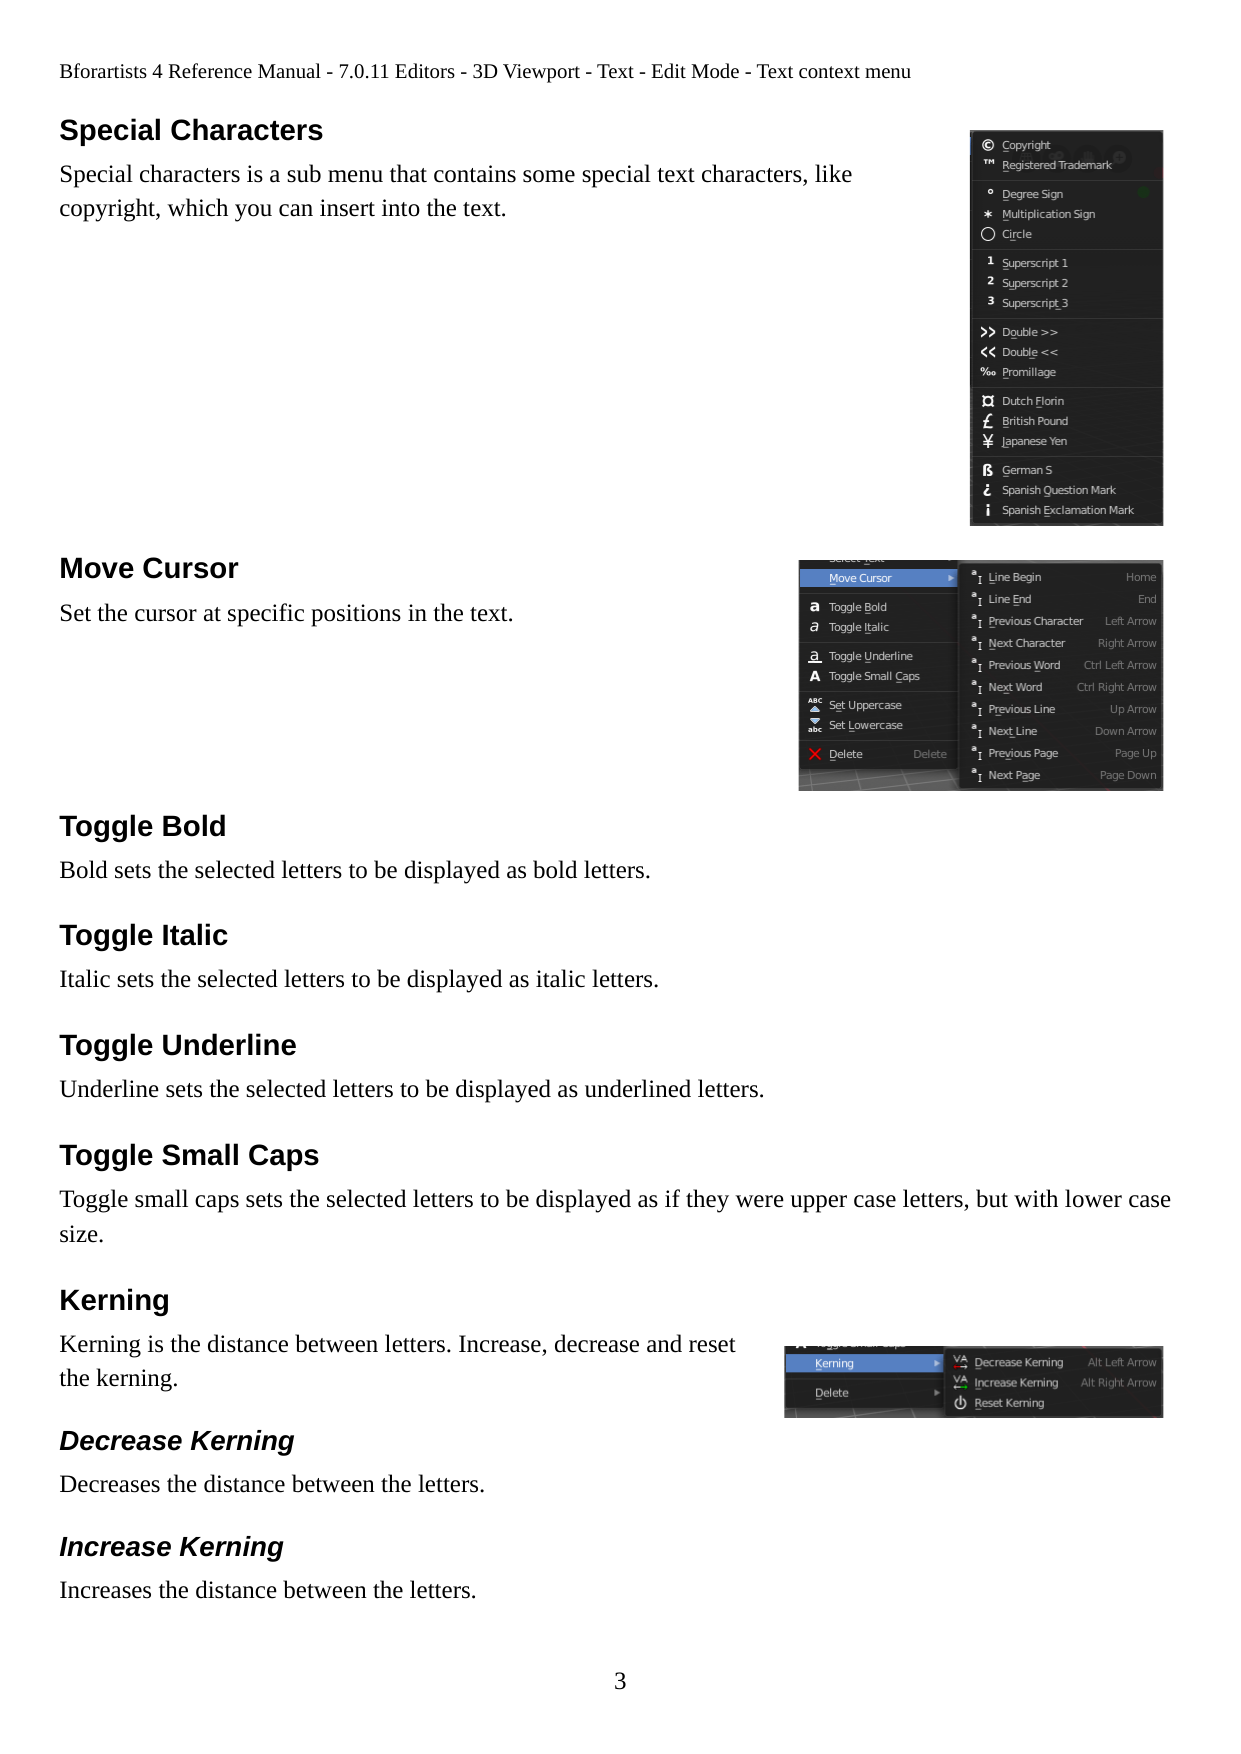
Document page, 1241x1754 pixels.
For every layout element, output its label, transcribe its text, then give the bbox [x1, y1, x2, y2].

text Italic sets the selected letters to be displayed as italic letters. [59, 964, 1181, 993]
subtitle Decrease Kerning [59, 1425, 1181, 1457]
text Toggle small caps sets the selected letters to be displayed as if they were upper case letters, but with lower case size. [59, 1184, 1181, 1248]
subtitle Toggle Small Caps [59, 1138, 1181, 1172]
subtitle Special Characters [59, 113, 1181, 146]
subtitle Increase Kerning [59, 1531, 1181, 1563]
picture [784, 1346, 1164, 1418]
subtitle Toggle Underline [59, 1028, 1181, 1062]
subtitle Move Cursor [59, 551, 1181, 585]
subtitle Kerning [59, 1282, 1181, 1316]
text Set the cursor at specific positions in the text. [59, 598, 798, 626]
text Decreases the distance between the letters. [59, 1469, 1181, 1498]
text Bold sets the selected letters to be displayed as bold letters. [59, 855, 1181, 883]
picture [969, 130, 1164, 526]
text Special characters is a sub menu that contains some special text characters, like copyright, which you can insert into the text. [59, 159, 969, 222]
text Increases the distance between the letters. [59, 1575, 1181, 1604]
text Underline sets the selected letters to be displayed as underlined letters. [59, 1074, 1181, 1103]
subtitle Toggle Italic [59, 918, 1181, 952]
subtitle Toggle Bold [59, 808, 1181, 842]
picture [798, 560, 1164, 791]
text Kerning is the distance between letters. Increase, decrease and reset the kerning. [59, 1329, 1181, 1346]
